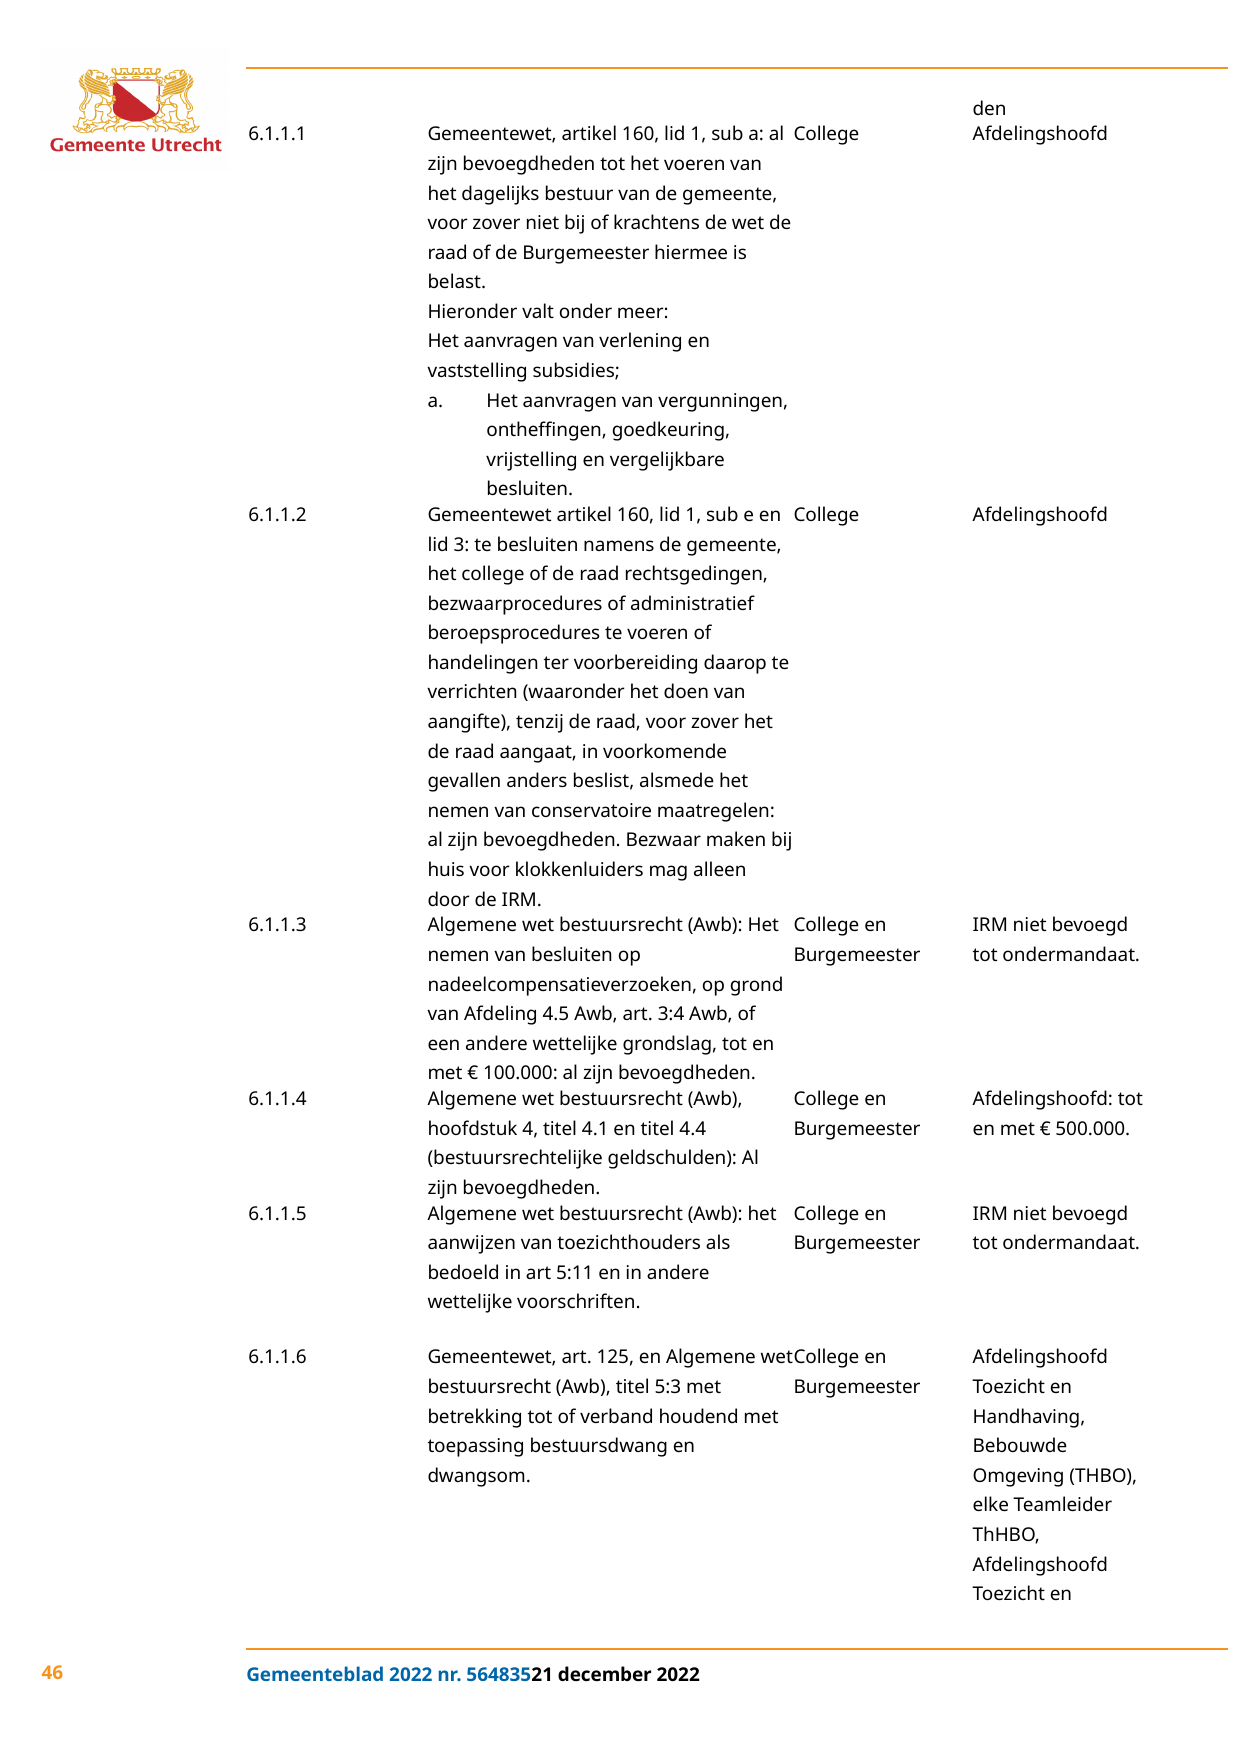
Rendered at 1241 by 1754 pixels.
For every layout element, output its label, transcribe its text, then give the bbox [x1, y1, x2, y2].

table_cell 6.1.1.1 [248, 121, 427, 501]
picture [41, 47, 231, 172]
table_cell Algemene wet bestuursrecht (Awb): het aanwijzen van toezichthouders als bedoeld in art 5:11 en in andere wettelijke voorschriften. [427, 1200, 793, 1344]
table_cell College en Burgemeester [793, 1200, 972, 1344]
table_cell College [793, 501, 972, 912]
table_cell Algemene wet bestuursrecht (Awb): Het nemen van besluiten op nadeelcompensatieverzoeken, op grond van Afdeling 4.5 Awb, art. 3:4 Awb, of een andere wettelijke grondslag, tot en met € 100.000: al zijn bevoegdheden. [427, 912, 793, 1085]
table_cell Gemeentewet, artikel 160, lid 1, sub a: al zijn bevoegdheden tot het voeren van het dagelijks bestuur van de gemeente, voor zover niet bij of krachtens de wet de raad of de Burgemeester hiermee is belast. Hieronder valt onder meer: Het aanvragen van verlening en vaststelling subsidies; Het aanvragen van vergunningen, ontheffingen, goedkeuring, vrijstelling en vergelijkbare besluiten. [427, 121, 793, 501]
table_cell Afdelingshoofd: tot en met € 500.000. [973, 1085, 1152, 1200]
table_cell 6.1.1.2 [248, 501, 427, 912]
table_cell 6.1.1.6 [248, 1344, 427, 1606]
table_header den [973, 95, 1152, 121]
table_cell Gemeentewet, art. 125, en Algemene wet bestuursrecht (Awb), titel 5:3 met betrekking tot of verband houdend met toepassing bestuursdwang en dwangsom. [427, 1344, 793, 1606]
table_cell Afdelingshoofd [973, 121, 1152, 501]
table_cell College en Burgemeester [793, 1344, 972, 1606]
table_cell 6.1.1.5 [248, 1200, 427, 1344]
table_header [793, 95, 972, 121]
table_cell College en Burgemeester [793, 912, 972, 1085]
table_cell IRM niet bevoegd tot ondermandaat. [973, 912, 1152, 1085]
table_cell 6.1.1.3 [248, 912, 427, 1085]
table_cell 6.1.1.4 [248, 1085, 427, 1200]
table_cell Gemeentewet artikel 160, lid 1, sub e en lid 3: te besluiten namens de gemeente, het college of de raad rechtsgedingen, bezwaarprocedures of administratief beroepsprocedures te voeren of handelingen ter voorbereiding daarop te verrichten (waaronder het doen van aangifte), tenzij de raad, voor zover het de raad aangaat, in voorkomende gevallen anders beslist, alsmede het nemen van conservatoire maatregelen: al zijn bevoegdheden. Bezwaar maken bij huis voor klokkenluiders mag alleen door de IRM. [427, 501, 793, 912]
table_cell College en Burgemeester [793, 1085, 972, 1200]
table_cell Afdelingshoofd Toezicht en Handhaving, Bebouwde Omgeving (THBO), elke Teamleider ThHBO, Afdelingshoofd Toezicht en [973, 1344, 1152, 1606]
table_header [248, 95, 427, 121]
table_cell IRM niet bevoegd tot ondermandaat. [973, 1200, 1152, 1344]
table_cell Algemene wet bestuursrecht (Awb), hoofdstuk 4, titel 4.1 en titel 4.4 (bestuursrechtelijke geldschulden): Al zijn bevoegdheden. [427, 1085, 793, 1200]
table_cell College [793, 121, 972, 501]
table_cell Afdelingshoofd [973, 501, 1152, 912]
table_header [427, 95, 793, 121]
